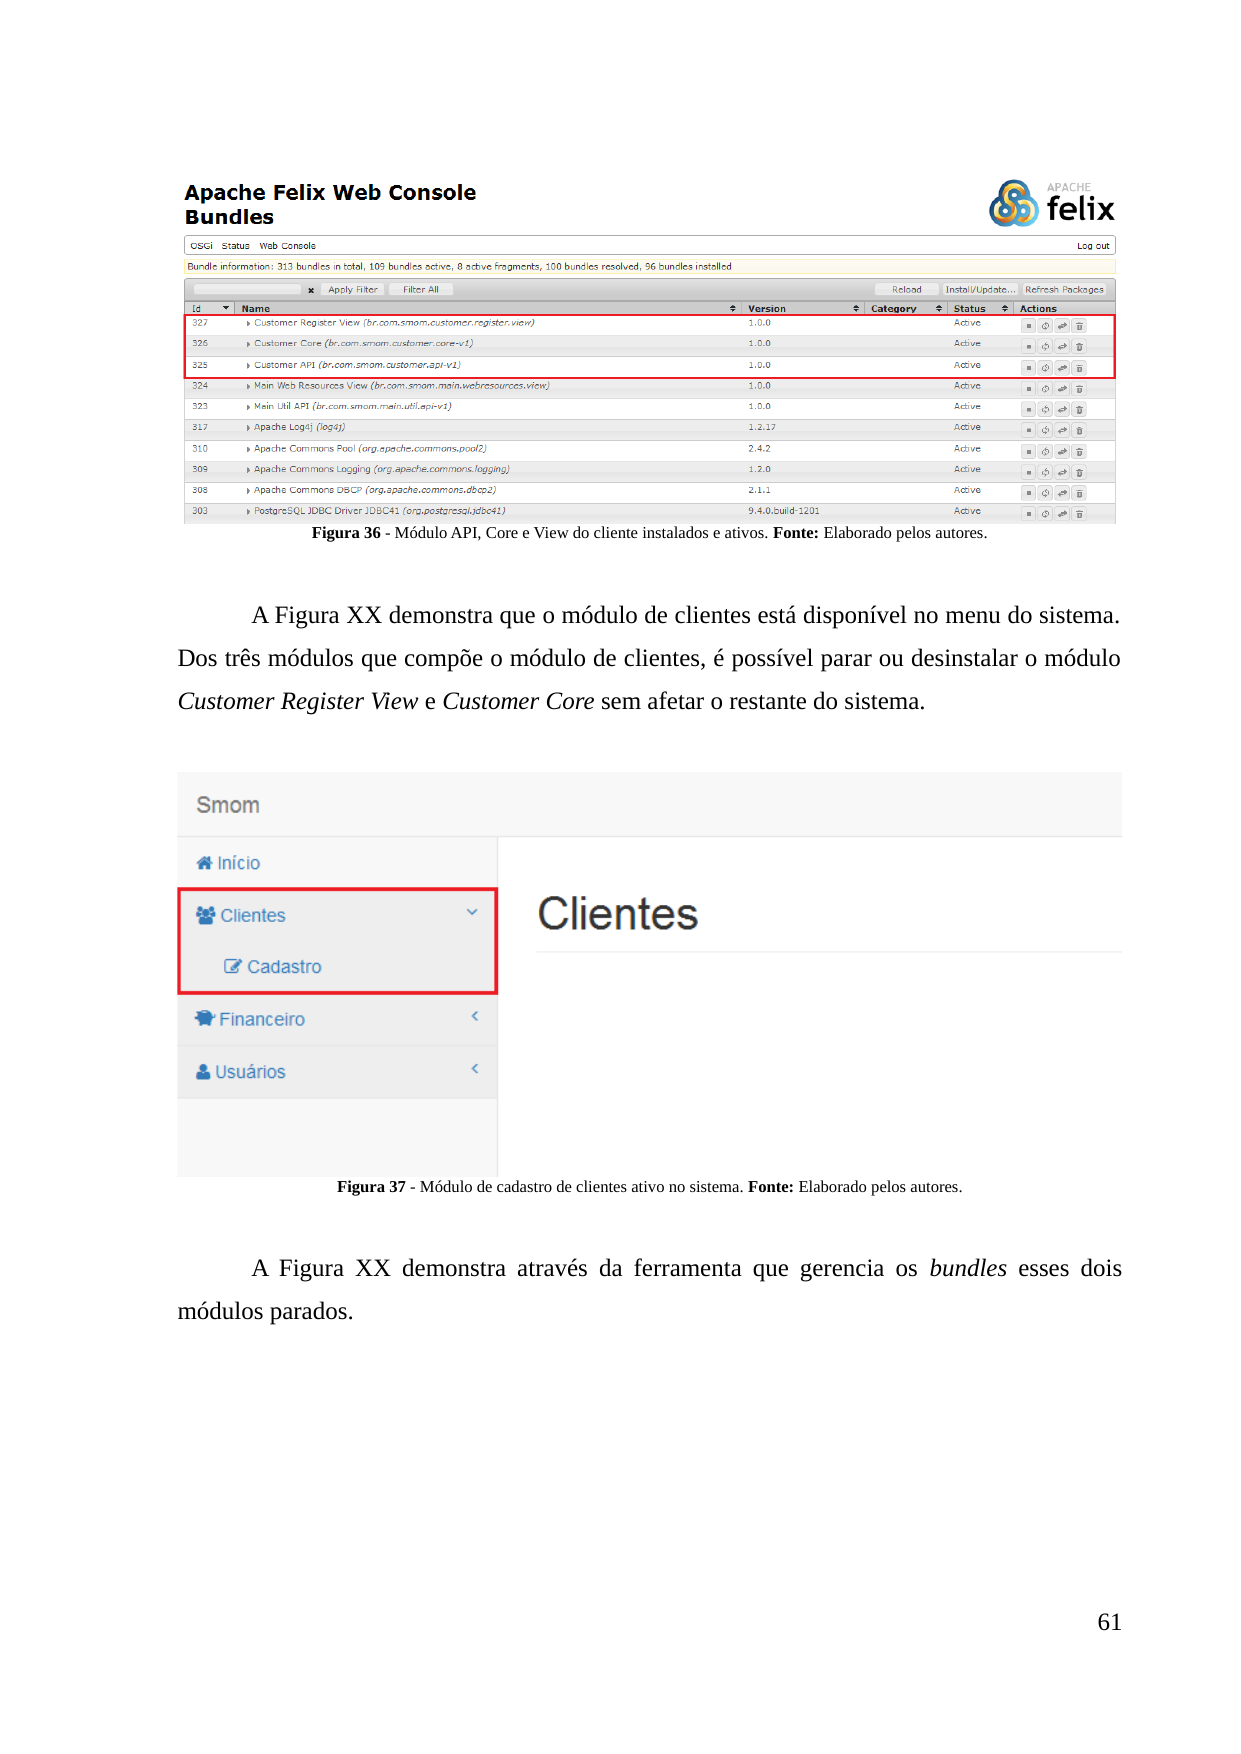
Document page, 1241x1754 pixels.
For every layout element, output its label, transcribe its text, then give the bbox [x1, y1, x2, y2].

picture [177, 772, 1123, 1177]
text A Figura XX demonstra que o módulo de clientes está disponível no menu do sistema. Dos três módulos que compõe o módulo de clientes, é possível parar ou desinstalar o módulo Customer Register View e Customer Core sem afetar o restante do sistema. [177, 600, 1122, 715]
picture [177, 177, 1123, 524]
text Figura 37 - Módulo de cadastro de clientes ativo no sistema. Fonte: Elaborado pelos autores. [177, 1177, 1122, 1196]
text Figura 36 - Módulo API, Core e View do cliente instalados e ativos. Fonte: Elaborado pelos autores. [177, 524, 1122, 542]
text A Figura XX demonstra através da ferramenta que gerencia os bundles esses dois módulos parados. [177, 1253, 1122, 1325]
